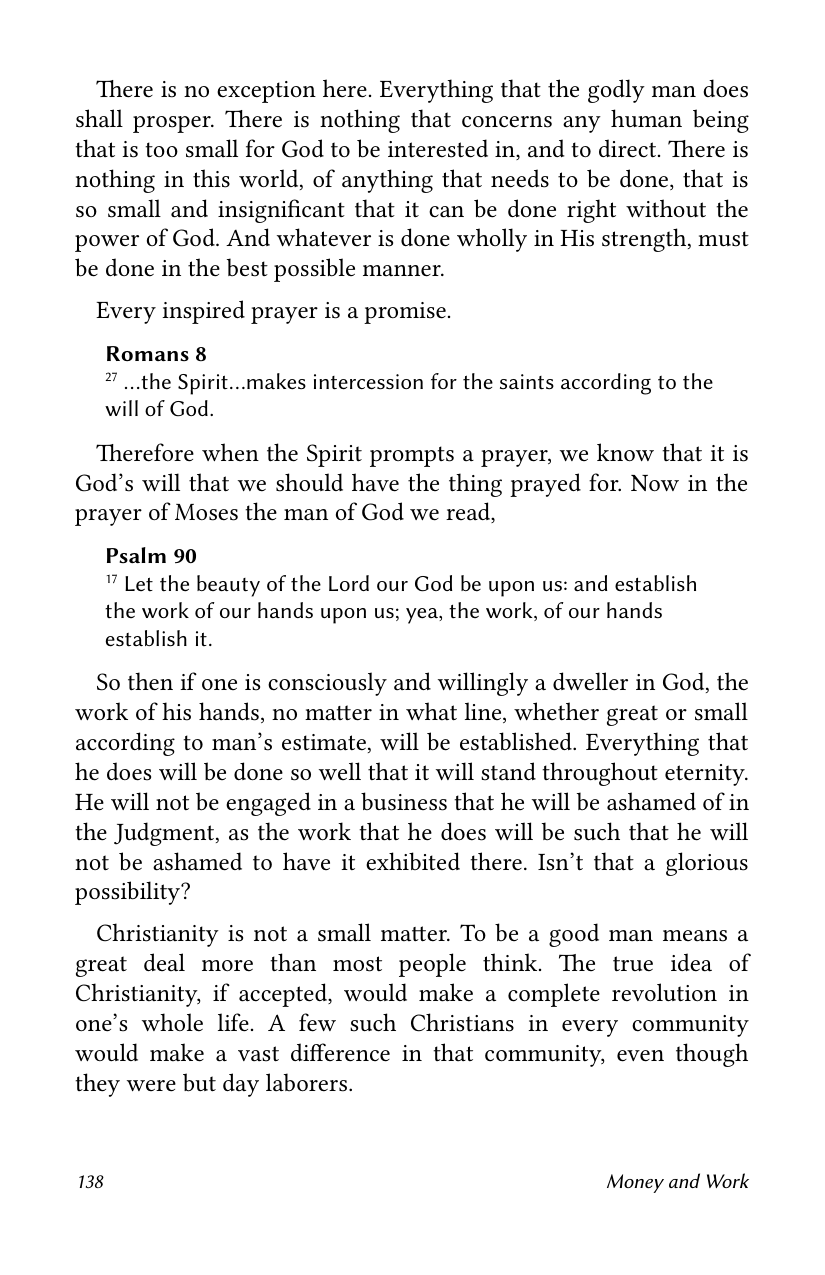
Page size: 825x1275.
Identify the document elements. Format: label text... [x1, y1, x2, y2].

text Romans 8 [105, 341, 750, 367]
text So then if one is consciously and willingly a dweller in God, the work of his hands, no matter in what line, whether great or small according to man’s estimate, will be established. Everything that he does will be done so well that it will stand throughout eternity. He will not be engaged in a business that he will be ashamed of in the Judgment, as the work that he does will be such that he will not be ashamed to have it exhibited there. Isn’t that a glorious possibility? [75, 668, 750, 906]
text 27 ...the Spirit...makes intercession for the saints according to the will of God. [105, 369, 720, 422]
text Every inspired prayer is a promise. [75, 296, 750, 325]
text 17 Let the beauty of the Lord our God be upon us: and establish the work of our hands upon us; yea, the work, of our hands establish it. [105, 571, 720, 652]
text Psalm 90 [105, 543, 750, 569]
text Therefore when the Spirit prompts a prayer, we know that it is God’s will that we should have the thing prayed for. Now in the prayer of Moses the man of God we read, [75, 439, 750, 527]
text There is no exception here. Everything that the godly man does shall prosper. There is nothing that concerns any human being that is too small for God to be interested in, and to direct. There is nothing in this world, of anything that needs to be done, that is so small and insignificant that it can be done right without the power of God. And whatever is done wholly in His strength, must be done in the best possible manner. [75, 75, 750, 283]
text Christianity is not a small matter. To be a good man means a great deal more than most people think. The true idea of Christianity, if accepted, would make a complete revolution in one’s whole life. A few such Christians in every community would make a vast difference in that community, even though they were but day laborers. [75, 919, 750, 1097]
